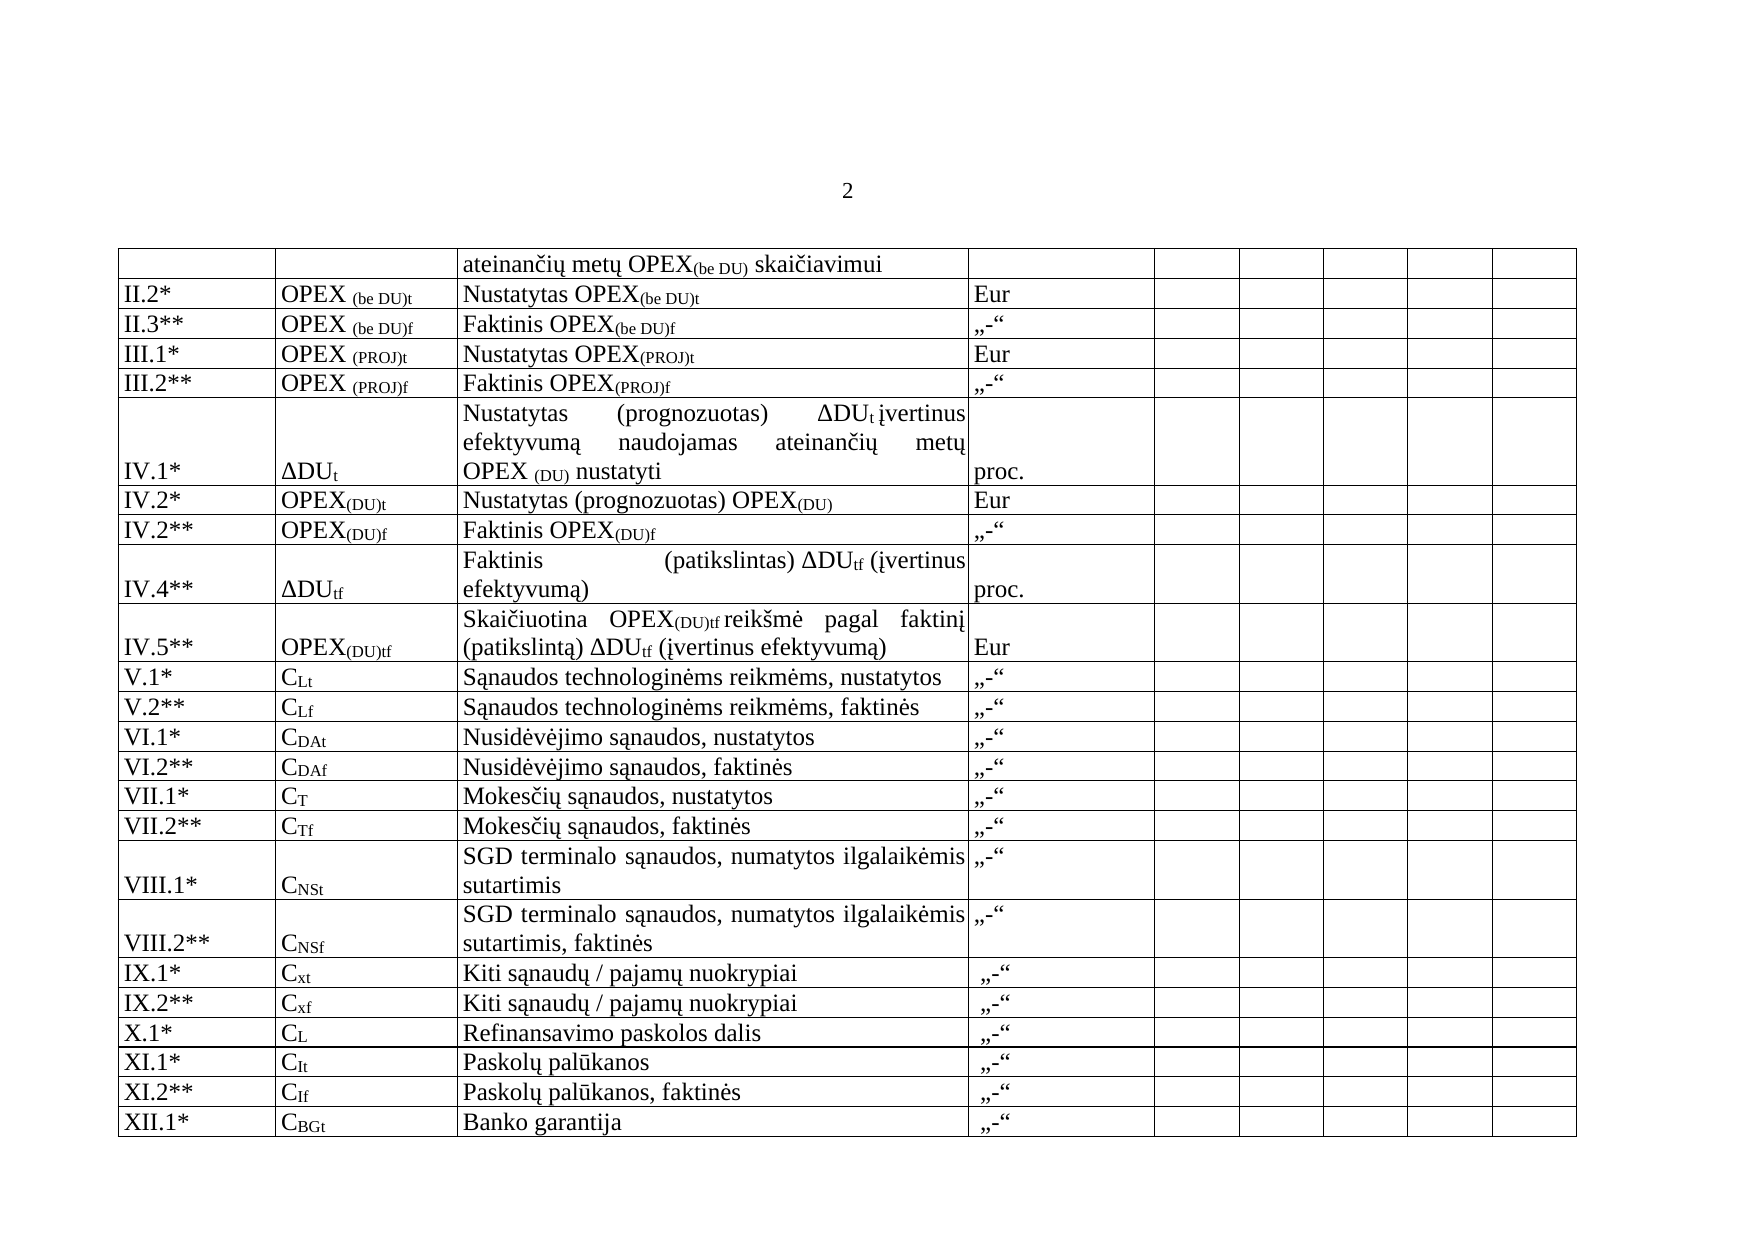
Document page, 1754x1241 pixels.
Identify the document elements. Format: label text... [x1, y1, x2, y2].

table_cell Cxf [276, 988, 457, 1017]
table_cell [1240, 988, 1323, 1017]
table_cell [1493, 1107, 1576, 1136]
table_cell [1408, 1018, 1492, 1046]
table_cell [1493, 515, 1576, 544]
table_cell [1324, 1077, 1407, 1106]
table_cell [1493, 545, 1576, 603]
table_cell II.2* [119, 279, 275, 308]
table_cell VIII.1* [119, 841, 275, 898]
table_cell III.2** [119, 369, 275, 397]
table_cell ΔDUtf [276, 545, 457, 603]
table_cell [1493, 1018, 1576, 1046]
table_cell [1408, 692, 1492, 721]
table_cell V.1* [119, 662, 275, 691]
table_cell [1408, 752, 1492, 780]
table_cell [1240, 249, 1323, 278]
table_cell [1155, 1018, 1239, 1046]
table_cell [1324, 722, 1407, 751]
table_cell CDAf [276, 752, 457, 780]
table_cell [1493, 369, 1576, 397]
table_cell Faktinis OPEX(be DU)f [458, 309, 968, 338]
table_cell „-“ [969, 811, 1154, 840]
table_cell CNSt [276, 841, 457, 898]
table_cell Paskolų palūkanos [458, 1048, 968, 1076]
table_cell [1324, 369, 1407, 397]
table_cell [1240, 604, 1323, 661]
table_cell XI.2** [119, 1077, 275, 1106]
table_cell [1240, 1048, 1323, 1076]
table_cell [1324, 249, 1407, 278]
table_cell [1155, 900, 1239, 957]
table_cell „-“ [969, 841, 1154, 898]
table_cell „-“ [969, 662, 1154, 691]
table_cell [1240, 398, 1323, 484]
table_cell Refinansavimo paskolos dalis [458, 1018, 968, 1046]
table_cell OPEX(DU)t [276, 486, 457, 514]
table_cell [1155, 811, 1239, 840]
table_cell SGD terminalo sąnaudos, numatytos ilgalaikėmis sutartimis, faktinės [458, 900, 968, 957]
table_cell [1493, 1048, 1576, 1076]
table_cell [1408, 339, 1492, 367]
table_cell „-“ [969, 900, 1154, 957]
table_cell [1324, 841, 1407, 898]
table_cell OPEX (be DU)f [276, 309, 457, 338]
table_cell [1155, 781, 1239, 810]
table_cell „-“ [969, 692, 1154, 721]
table_cell [276, 249, 457, 278]
table_cell [1493, 988, 1576, 1017]
table_cell [1408, 249, 1492, 278]
table_cell „-“ [969, 958, 1154, 987]
table_cell [1324, 781, 1407, 810]
table_cell VIII.2** [119, 900, 275, 957]
table_cell CTf [276, 811, 457, 840]
table_cell [1324, 545, 1407, 603]
table_cell [1155, 1048, 1239, 1076]
table_cell [1324, 1018, 1407, 1046]
table_cell [1240, 339, 1323, 367]
table_cell OPEX(DU)f [276, 515, 457, 544]
table_cell [1155, 662, 1239, 691]
table_cell [1408, 1077, 1492, 1106]
table_cell [1493, 398, 1576, 484]
table_cell [1408, 662, 1492, 691]
table_cell [1240, 279, 1323, 308]
table_cell CT [276, 781, 457, 810]
table_cell [1493, 1077, 1576, 1106]
table_cell ΔDUt [276, 398, 457, 484]
table_cell [1240, 309, 1323, 338]
table_cell Mokesčių sąnaudos, nustatytos [458, 781, 968, 810]
table_cell Sąnaudos technologinėms reikmėms, nustatytos [458, 662, 968, 691]
table_cell [1493, 692, 1576, 721]
table_cell Kiti sąnaudų / pajamų nuokrypiai [458, 988, 968, 1017]
table_cell Paskolų palūkanos, faktinės [458, 1077, 968, 1106]
table_cell Kiti sąnaudų / pajamų nuokrypiai [458, 958, 968, 987]
table_cell [1493, 781, 1576, 810]
table_cell „-“ [969, 752, 1154, 780]
table_cell [1408, 1048, 1492, 1076]
table_cell [1155, 958, 1239, 987]
table_cell [1240, 545, 1323, 603]
table_cell X.1* [119, 1018, 275, 1046]
table_cell [1408, 841, 1492, 898]
table_cell IX.2** [119, 988, 275, 1017]
table_cell Eur [969, 339, 1154, 367]
table_cell CIt [276, 1048, 457, 1076]
table_cell [1408, 811, 1492, 840]
table_cell [1155, 692, 1239, 721]
table_cell Eur [969, 486, 1154, 514]
table_cell [1155, 309, 1239, 338]
table_cell [1155, 988, 1239, 1017]
table_cell [1324, 339, 1407, 367]
table_cell [1493, 900, 1576, 957]
table_cell Nusidėvėjimo sąnaudos, faktinės [458, 752, 968, 780]
table_cell [969, 249, 1154, 278]
table_cell Nustatytas (prognozuotas) OPEX(DU) [458, 486, 968, 514]
table_cell [1155, 1107, 1239, 1136]
table_cell Eur [969, 279, 1154, 308]
table_cell OPEX(DU)tf [276, 604, 457, 661]
table_cell [1155, 369, 1239, 397]
table_cell [1324, 692, 1407, 721]
table_cell III.1* [119, 339, 275, 367]
table_cell proc. [969, 398, 1154, 484]
table_cell OPEX (PROJ)f [276, 369, 457, 397]
table_cell Faktinis (patikslintas) ΔDUtf (įvertinus efektyvumą) [458, 545, 968, 603]
table_cell Skaičiuotina OPEX(DU)tf reikšmė pagal faktinį (patikslintą) ΔDUtf (įvertinus efektyvumą) [458, 604, 968, 661]
table_cell Sąnaudos technologinėms reikmėms, faktinės [458, 692, 968, 721]
table_cell [1240, 900, 1323, 957]
table_cell [1493, 958, 1576, 987]
table_cell Banko garantija [458, 1107, 968, 1136]
table_cell „-“ [969, 1018, 1154, 1046]
table_cell IV.5** [119, 604, 275, 661]
table_cell [1240, 486, 1323, 514]
table_cell [1324, 604, 1407, 661]
table_cell CLf [276, 692, 457, 721]
table_cell [1155, 486, 1239, 514]
table_cell [1408, 900, 1492, 957]
table_cell IV.4** [119, 545, 275, 603]
table_cell [1493, 279, 1576, 308]
table_cell Faktinis OPEX(DU)f [458, 515, 968, 544]
table_cell [1240, 722, 1323, 751]
table_cell [1408, 515, 1492, 544]
table_cell IV.1* [119, 398, 275, 484]
table_cell „-“ [969, 1077, 1154, 1106]
table_cell [1240, 369, 1323, 397]
table_cell [1324, 486, 1407, 514]
table_cell [1408, 486, 1492, 514]
table_cell [1408, 604, 1492, 661]
table_cell CBGt [276, 1107, 457, 1136]
table_cell [1240, 1018, 1323, 1046]
table_cell VI.2** [119, 752, 275, 780]
table_cell [1240, 811, 1323, 840]
table_cell [1240, 1077, 1323, 1106]
table_cell Nustatytas OPEX(be DU)t [458, 279, 968, 308]
table_cell [1155, 752, 1239, 780]
table_cell [1324, 309, 1407, 338]
table_cell OPEX (be DU)t [276, 279, 457, 308]
table_cell [1324, 752, 1407, 780]
table_cell [1493, 841, 1576, 898]
table_cell [1324, 900, 1407, 957]
table_cell CLt [276, 662, 457, 691]
table_cell [1155, 339, 1239, 367]
table_cell V.2** [119, 692, 275, 721]
table_cell [1408, 369, 1492, 397]
table_cell ateinančių metų OPEX(be DU) skaičiavimui [458, 249, 968, 278]
table_cell [1240, 662, 1323, 691]
table_cell „-“ [969, 988, 1154, 1017]
table_cell [1493, 811, 1576, 840]
table_cell [1493, 662, 1576, 691]
table_cell OPEX (PROJ)t [276, 339, 457, 367]
table_cell [1408, 398, 1492, 484]
table_cell [1155, 515, 1239, 544]
table_cell „-“ [969, 515, 1154, 544]
table_cell [1408, 279, 1492, 308]
table_cell [1240, 781, 1323, 810]
table_cell [1155, 398, 1239, 484]
table_cell [1324, 279, 1407, 308]
table_cell [1493, 752, 1576, 780]
table_cell Nustatytas (prognozuotas) ΔDUt įvertinus efektyvumą naudojamas ateinančių metų OPEX (DU) nustatyti [458, 398, 968, 484]
table_cell [1240, 1107, 1323, 1136]
table_cell „-“ [969, 781, 1154, 810]
table_cell [1240, 958, 1323, 987]
table_cell XII.1* [119, 1107, 275, 1136]
table_cell „-“ [969, 1107, 1154, 1136]
table_cell „-“ [969, 369, 1154, 397]
table_cell „-“ [969, 309, 1154, 338]
table_cell [1155, 545, 1239, 603]
table_cell CNSf [276, 900, 457, 957]
table_cell [1408, 988, 1492, 1017]
table_cell II.3** [119, 309, 275, 338]
table_cell [1408, 1107, 1492, 1136]
table_cell „-“ [969, 1048, 1154, 1076]
table_cell [1155, 604, 1239, 661]
table_cell IV.2** [119, 515, 275, 544]
table_cell [1155, 841, 1239, 898]
table_cell [1324, 515, 1407, 544]
table_cell [1324, 662, 1407, 691]
table_cell [1240, 752, 1323, 780]
table_cell VI.1* [119, 722, 275, 751]
table_cell CIf [276, 1077, 457, 1106]
table_cell [1324, 988, 1407, 1017]
table_cell VII.2** [119, 811, 275, 840]
table_cell Eur [969, 604, 1154, 661]
table_cell Nustatytas OPEX(PROJ)t [458, 339, 968, 367]
table_cell [1493, 309, 1576, 338]
table_cell [1324, 1107, 1407, 1136]
table_cell [1493, 339, 1576, 367]
table_cell XI.1* [119, 1048, 275, 1076]
table_cell [119, 249, 275, 278]
table_cell CL [276, 1018, 457, 1046]
table_cell [1240, 515, 1323, 544]
table_cell [1408, 722, 1492, 751]
table_cell [1324, 1048, 1407, 1076]
table_cell [1240, 841, 1323, 898]
table_cell [1408, 781, 1492, 810]
table_cell [1324, 958, 1407, 987]
table_cell proc. [969, 545, 1154, 603]
table_cell CDAt [276, 722, 457, 751]
table_cell [1408, 958, 1492, 987]
table_cell Cxt [276, 958, 457, 987]
table_cell Faktinis OPEX(PROJ)f [458, 369, 968, 397]
table_cell [1493, 249, 1576, 278]
table_cell [1240, 692, 1323, 721]
table_cell [1493, 722, 1576, 751]
table_cell [1408, 309, 1492, 338]
table_cell SGD terminalo sąnaudos, numatytos ilgalaikėmis sutartimis [458, 841, 968, 898]
table_cell [1155, 279, 1239, 308]
table_cell [1324, 398, 1407, 484]
table_cell VII.1* [119, 781, 275, 810]
table_cell IX.1* [119, 958, 275, 987]
table_cell Mokesčių sąnaudos, faktinės [458, 811, 968, 840]
table_cell [1493, 604, 1576, 661]
table_cell [1493, 486, 1576, 514]
table_cell Nusidėvėjimo sąnaudos, nustatytos [458, 722, 968, 751]
table_cell [1324, 811, 1407, 840]
table_cell [1155, 249, 1239, 278]
table_cell „-“ [969, 722, 1154, 751]
table_cell [1155, 1077, 1239, 1106]
table_cell IV.2* [119, 486, 275, 514]
table_cell [1155, 722, 1239, 751]
table_cell [1408, 545, 1492, 603]
